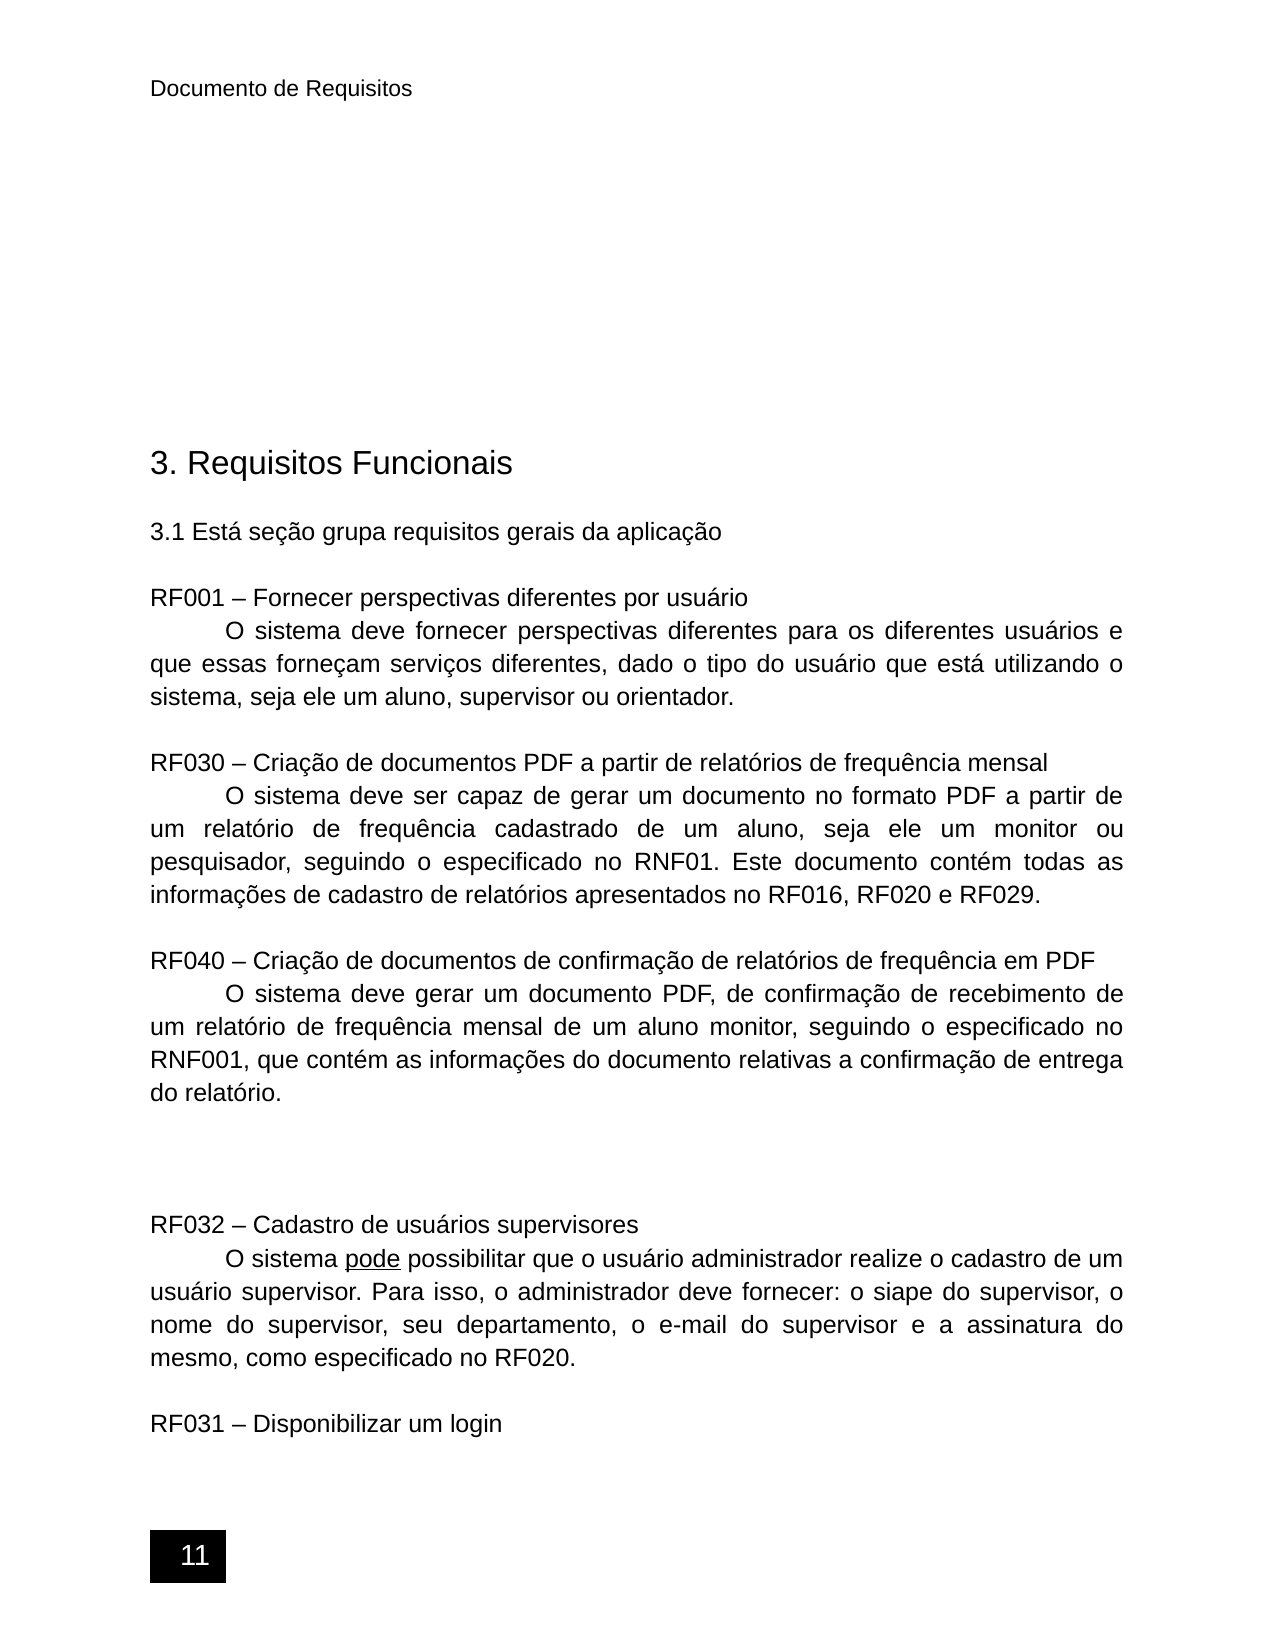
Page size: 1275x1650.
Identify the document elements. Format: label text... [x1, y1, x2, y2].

text O sistema deve ser capaz de gerar um documento no formato PDF a partir de um relatório de frequência cadastrado de um aluno, seja ele um monitor ou pesquisador, seguindo o especificado no RNF01. Este documento contém todas as informações de cadastro de relatórios apresentados no RF016, RF020 e RF029. [150, 781, 1125, 909]
text RF030 – Criação de documentos PDF a partir de relatórios de frequência mensal [150, 748, 1125, 777]
text RF032 – Cadastro de usuários supervisores [150, 1211, 1125, 1239]
text RF040 – Criação de documentos de confirmação de relatórios de frequência em PDF [150, 946, 1125, 975]
text O sistema pode possibilitar que o usuário administrador realize o cadastro de um usuário supervisor. Para isso, o administrador deve fornecer: o siape do supervisor, o nome do supervisor, seu departamento, o e-mail do supervisor e a assinatura do mesmo, como especificado no RF020. [150, 1243, 1125, 1371]
subtitle 3. Requisitos Funcionais [150, 443, 1125, 481]
text RF001 – Fornecer perspectivas diferentes por usuário [150, 583, 1125, 612]
text RF031 – Disponibilizar um login [150, 1409, 1125, 1437]
text 3.1 Está seção grupa requisitos gerais da aplicação [150, 517, 1125, 546]
text O sistema deve gerar um documento PDF, de confirmação de recebimento de um relatório de frequência mensal de um aluno monitor, seguindo o especificado no RNF001, que contém as informações do documento relativas a confirmação de entrega do relatório. [150, 979, 1125, 1107]
text O sistema deve fornecer perspectivas diferentes para os diferentes usuários e que essas forneçam serviços diferentes, dado o tipo do usuário que está utilizando o sistema, seja ele um aluno, supervisor ou orientador. [150, 616, 1125, 711]
